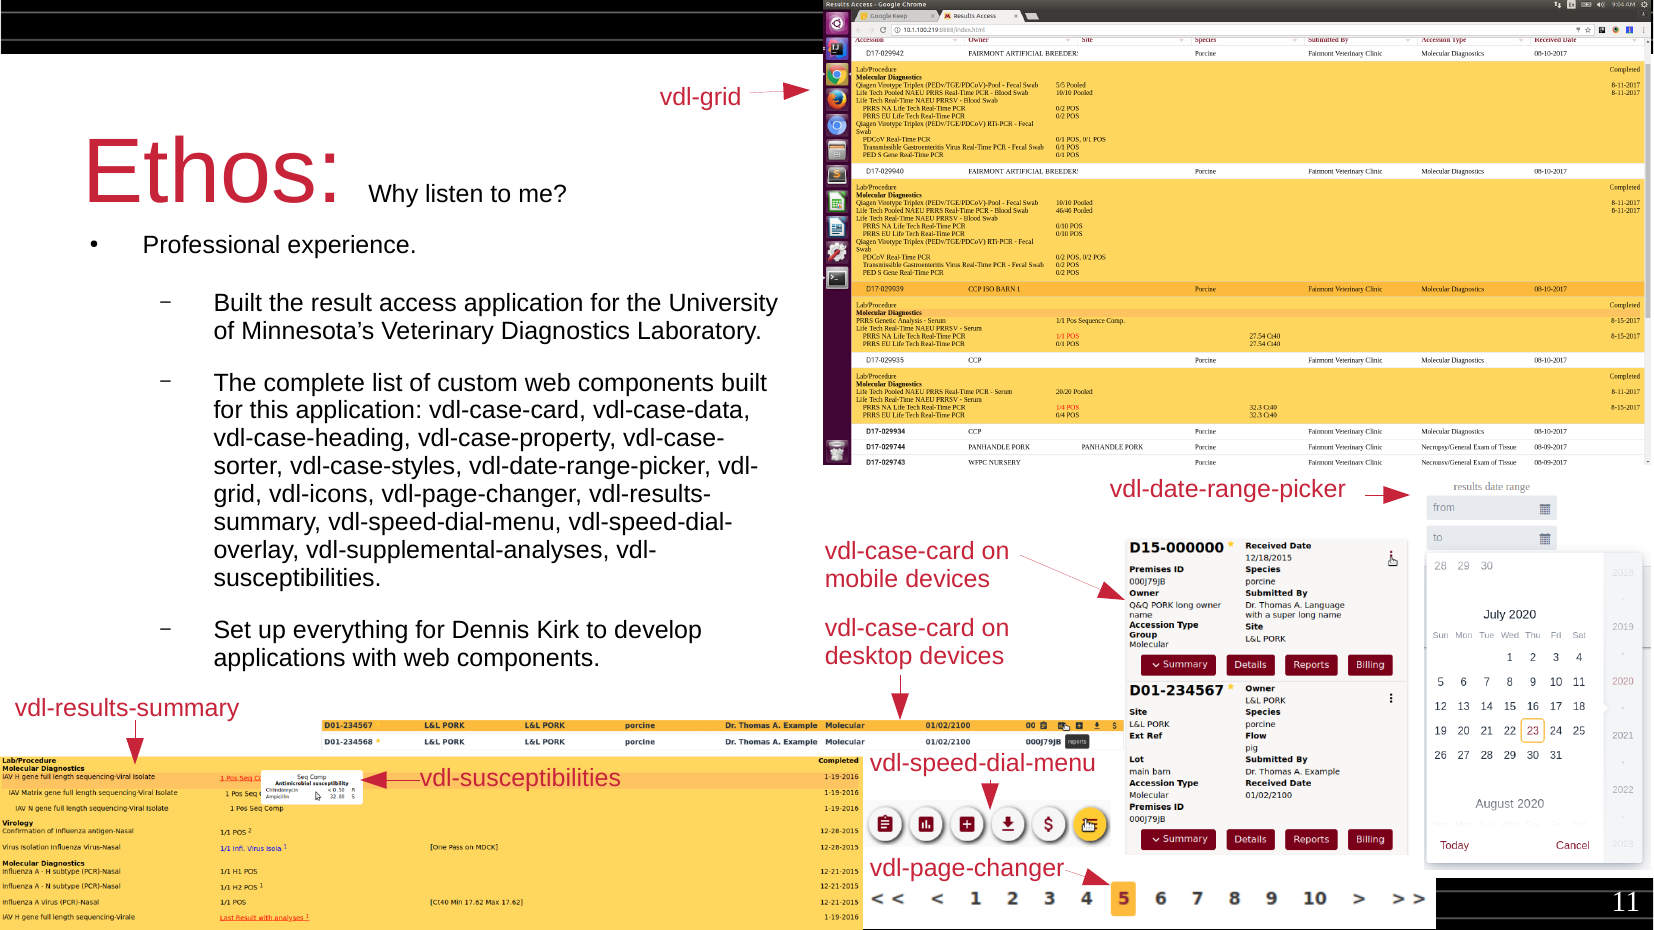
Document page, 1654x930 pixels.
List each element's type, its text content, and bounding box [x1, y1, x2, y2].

picture [321, 534, 1411, 856]
text_box vdl-page-changer [855, 846, 1141, 930]
text_box vdl-susceptibilities [405, 756, 646, 828]
text_box vdl-case-card on mobile devices [810, 529, 1051, 601]
list Professional experience. Built the result access application for the University of Minnesota’s Veterinary Diagnostics Laboratory. The complete list of custom web components built for this application: vdl-case-card, vdl-case-data, vdl-case-heading, vdl-case-property, vdl-case-sorter, vdl-case-styles, vdl-date-range-picker, vdl-grid, vdl-icons, vdl-page-changer, vdl-results-summary, vdl-speed-dial-menu, vdl-speed-dial-overlay, vdl-supplemental-analyses, vdl-susceptibilities. Set up everything for Dennis Kirk to develop applications with web components. [71, 231, 781, 756]
text_box vdl-speed-dial-menu [855, 741, 1141, 841]
text_box vdl-grid [645, 75, 916, 146]
title Ethos: Why listen to me? [82, 92, 823, 248]
picture [0, 0, 1654, 466]
text_box vdl-results-summary [0, 685, 271, 757]
picture [1141, 479, 1654, 930]
picture [0, 756, 1111, 930]
text_box vdl-case-card on desktop devices [810, 606, 1051, 706]
text_box vdl-date-range-picker [1095, 467, 1381, 566]
